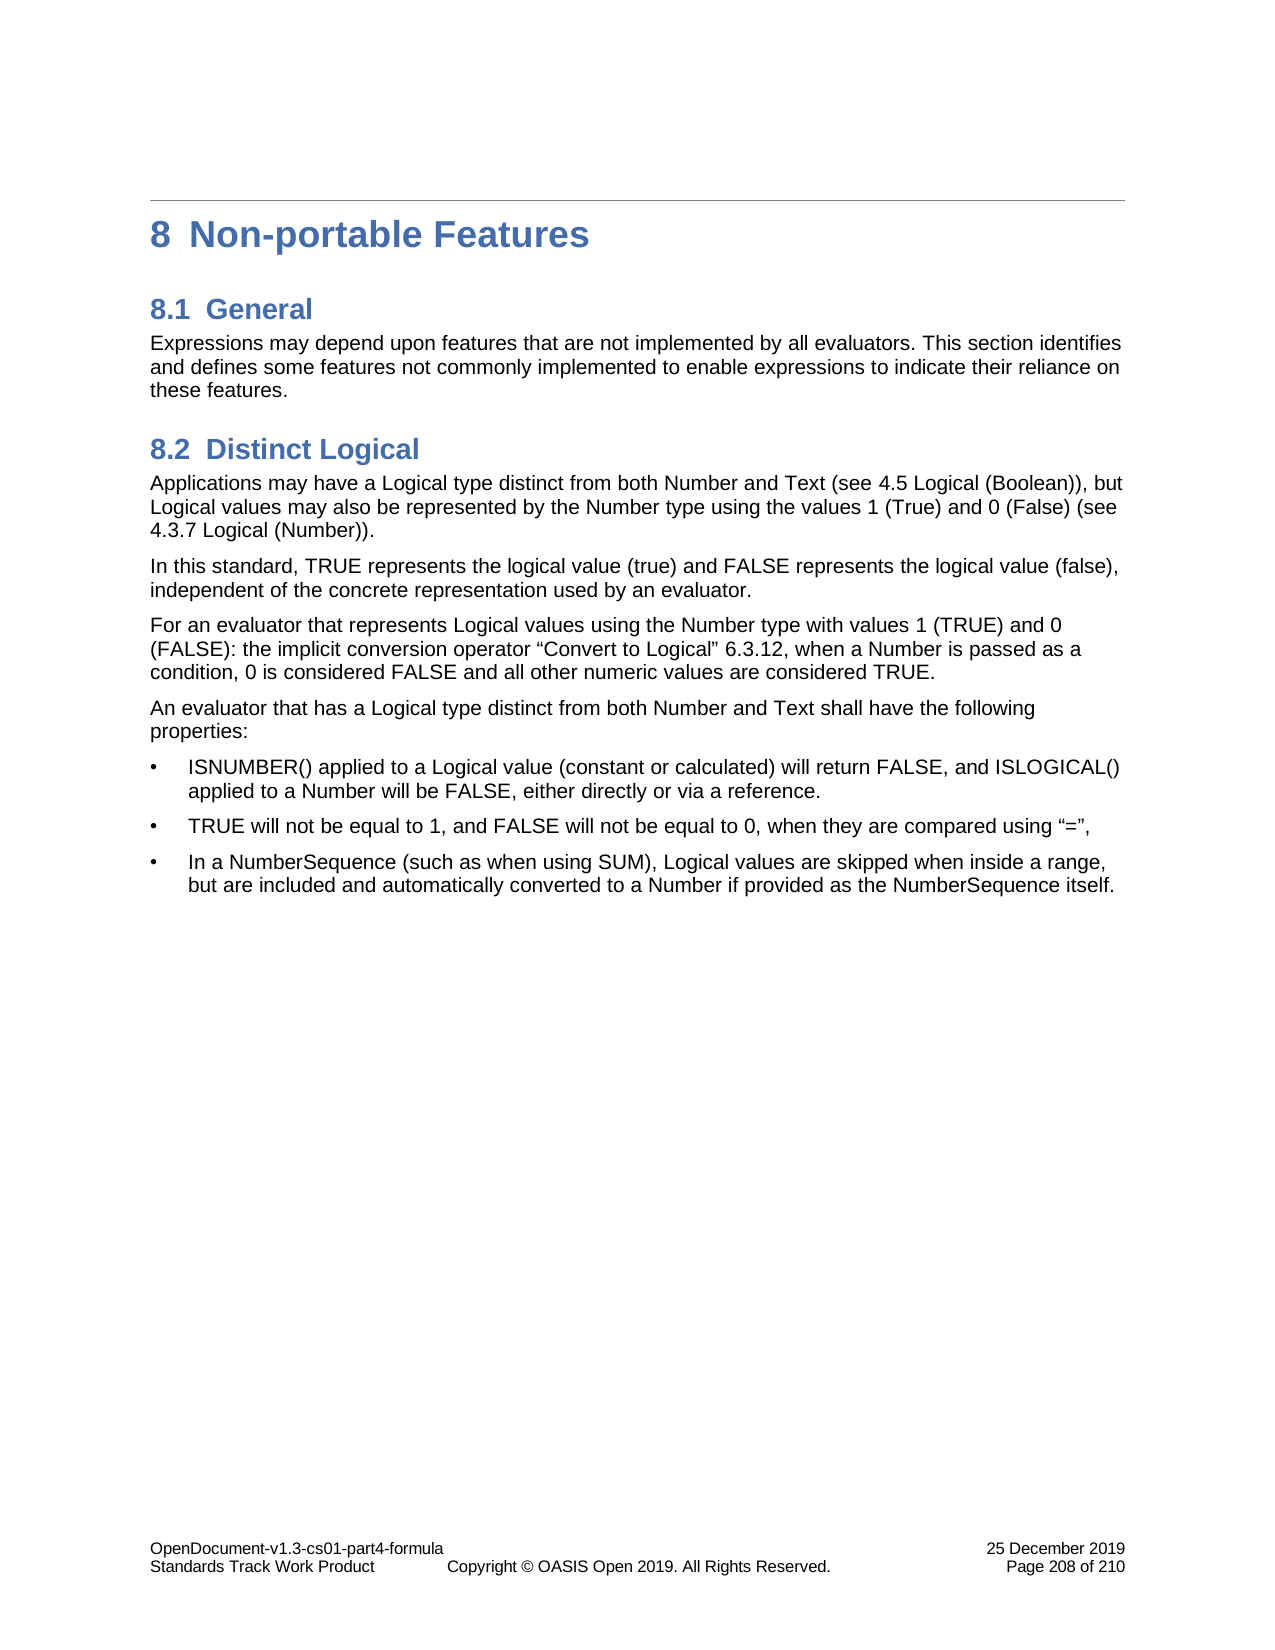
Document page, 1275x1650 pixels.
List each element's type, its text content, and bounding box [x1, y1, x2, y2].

subtitle Non-portable Features [150, 201, 1125, 256]
text An evaluator that has a Logical type distinct from both Number and Text shall have the following properties: [150, 696, 1125, 743]
subtitle General [150, 293, 1125, 326]
list In a NumberSequence (such as when using SUM), Logical values are skipped when inside a range, but are included and automatically converted to a Number if provided as the NumberSequence itself. [150, 850, 1125, 897]
text For an evaluator that represents Logical values using the Number type with values 1 (TRUE) and 0 (FALSE): the implicit conversion operator “Convert to Logical” 6.3.12, when a Number is passed as a condition, 0 is considered FALSE and all other numeric values are considered TRUE. [150, 614, 1125, 684]
text In this standard, TRUE represents the logical value (true) and FALSE represents the logical value (false), independent of the concrete representation used by an evaluator. [150, 554, 1125, 602]
list TRUE will not be equal to 1, and FALSE will not be equal to 0, when they are compared using “=”, [150, 815, 1125, 838]
text Applications may have a Logical type distinct from both Number and Text (see 4.5 Logical (Boolean)), but Logical values may also be represented by the Number type using the values 1 (True) and 0 (False) (see 4.3.7 Logical (Number)). [150, 472, 1125, 542]
subtitle Distinct Logical [150, 433, 1125, 466]
list ISNUMBER() applied to a Logical value (constant or calculated) will return FALSE, and ISLOGICAL() applied to a Number will be FALSE, either directly or via a reference. [150, 756, 1125, 803]
text Expressions may depend upon features that are not implemented by all evaluators. This section identifies and defines some features not commonly implemented to enable expressions to indicate their reliance on these features. [150, 332, 1125, 402]
